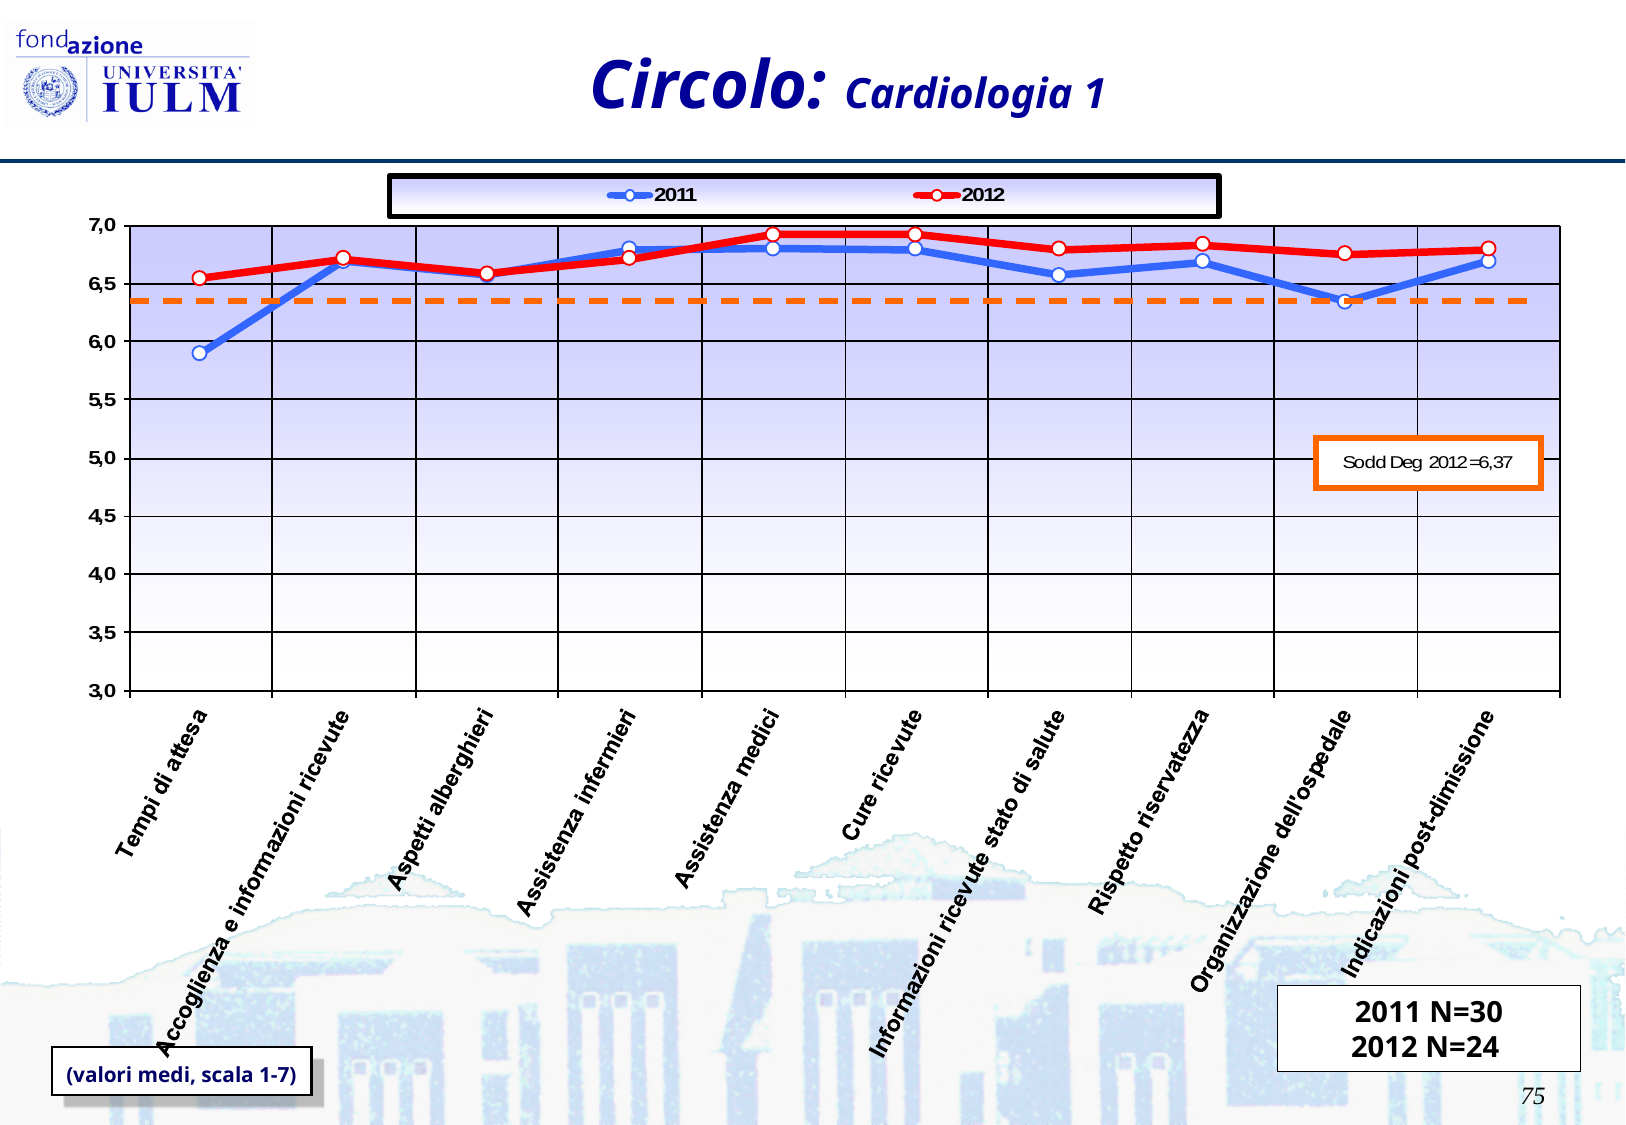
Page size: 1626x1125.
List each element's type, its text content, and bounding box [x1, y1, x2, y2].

picture [5, 19, 256, 127]
picture [46, 162, 1564, 1108]
text_box 2011 N=30 2012 N=24 [1277, 985, 1581, 1072]
text_box Circolo: Cardiologia 1 [304, 18, 1392, 144]
